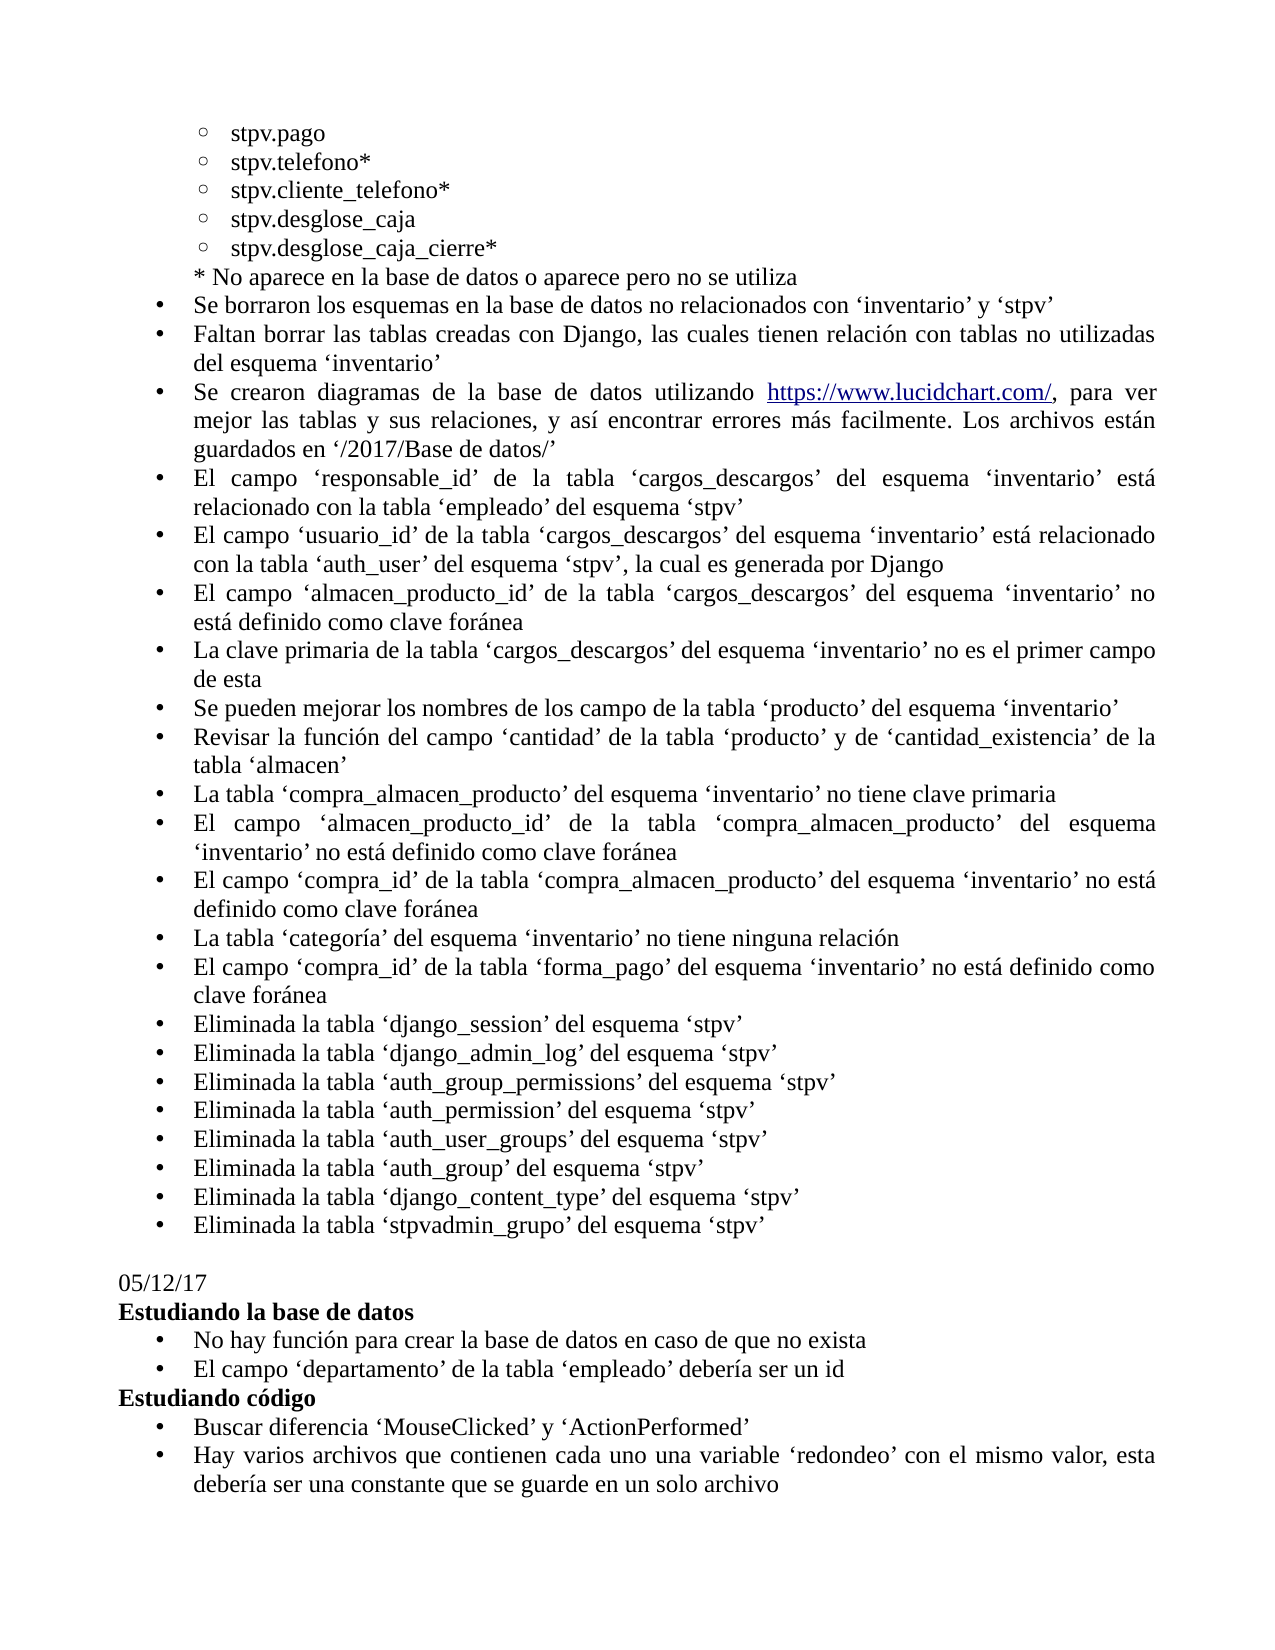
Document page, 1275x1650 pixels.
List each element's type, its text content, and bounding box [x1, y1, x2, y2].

list Revisar la función del campo ‘cantidad’ de la tabla ‘producto’ y de ‘cantidad_existencia’ de la tabla ‘almacen’ [156, 722, 1157, 779]
list Eliminada la tabla ‘auth_group’ del esquema ‘stpv’ [156, 1153, 1157, 1182]
list stpv.pago [193, 118, 1157, 147]
text 05/12/17 [118, 1268, 1157, 1297]
list Eliminada la tabla ‘django_content_type’ del esquema ‘stpv’ [156, 1182, 1157, 1211]
list Eliminada la tabla ‘stpvadmin_grupo’ del esquema ‘stpv’ [156, 1211, 1157, 1239]
list Buscar diferencia ‘MouseClicked’ y ‘ActionPerformed’ [156, 1412, 1157, 1441]
list Eliminada la tabla ‘auth_group_permissions’ del esquema ‘stpv’ [156, 1067, 1157, 1096]
list La tabla ‘compra_almacen_producto’ del esquema ‘inventario’ no tiene clave primaria [156, 779, 1157, 808]
list Eliminada la tabla ‘django_session’ del esquema ‘stpv’ [156, 1009, 1157, 1038]
list El campo ‘departamento’ de la tabla ‘empleado’ debería ser un id [156, 1354, 1157, 1383]
list Se borraron los esquemas en la base de datos no relacionados con ‘inventario’ y ‘stpv’ [156, 291, 1157, 319]
list stpv.desglose_caja_cierre* [193, 233, 1157, 262]
list Eliminada la tabla ‘auth_user_groups’ del esquema ‘stpv’ [156, 1124, 1157, 1153]
list El campo ‘compra_id’ de la tabla ‘forma_pago’ del esquema ‘inventario’ no está definido como clave foránea [156, 952, 1157, 1009]
list El campo ‘almacen_producto_id’ de la tabla ‘compra_almacen_producto’ del esquema ‘inventario’ no está definido como clave foránea [156, 808, 1157, 866]
text * No aparece en la base de datos o aparece pero no se utiliza [118, 262, 1157, 291]
list Eliminada la tabla ‘auth_permission’ del esquema ‘stpv’ [156, 1096, 1157, 1124]
list Se crearon diagramas de la base de datos utilizando https://www.lucidchart.com/, para ver mejor las tablas y sus relaciones, y así encontrar errores más facilmente. Los archivos están guardados en ‘/2017/Base de datos/’ [156, 377, 1157, 463]
list stpv.cliente_telefono* [193, 176, 1157, 204]
list Eliminada la tabla ‘django_admin_log’ del esquema ‘stpv’ [156, 1038, 1157, 1067]
list El campo ‘usuario_id’ de la tabla ‘cargos_descargos’ del esquema ‘inventario’ está relacionado con la tabla ‘auth_user’ del esquema ‘stpv’, la cual es generada por Django [156, 521, 1157, 578]
list Faltan borrar las tablas creadas con Django, las cuales tienen relación con tablas no utilizadas del esquema ‘inventario’ [156, 319, 1157, 377]
list La tabla ‘categoría’ del esquema ‘inventario’ no tiene ninguna relación [156, 923, 1157, 952]
list No hay función para crear la base de datos en caso de que no exista [156, 1326, 1157, 1354]
list stpv.telefono* [193, 147, 1157, 176]
list Se pueden mejorar los nombres de los campo de la tabla ‘producto’ del esquema ‘inventario’ [156, 693, 1157, 722]
list El campo ‘compra_id’ de la tabla ‘compra_almacen_producto’ del esquema ‘inventario’ no está definido como clave foránea [156, 866, 1157, 923]
list El campo ‘almacen_producto_id’ de la tabla ‘cargos_descargos’ del esquema ‘inventario’ no está definido como clave foránea [156, 578, 1157, 636]
list stpv.desglose_caja [193, 204, 1157, 233]
text Estudiando código [118, 1383, 1157, 1412]
text Estudiando la base de datos [118, 1297, 1157, 1326]
list La clave primaria de la tabla ‘cargos_descargos’ del esquema ‘inventario’ no es el primer campo de esta [156, 636, 1157, 693]
list El campo ‘responsable_id’ de la tabla ‘cargos_descargos’ del esquema ‘inventario’ está relacionado con la tabla ‘empleado’ del esquema ‘stpv’ [156, 463, 1157, 521]
list Hay varios archivos que contienen cada uno una variable ‘redondeo’ con el mismo valor, esta debería ser una constante que se guarde en un solo archivo [156, 1441, 1157, 1498]
